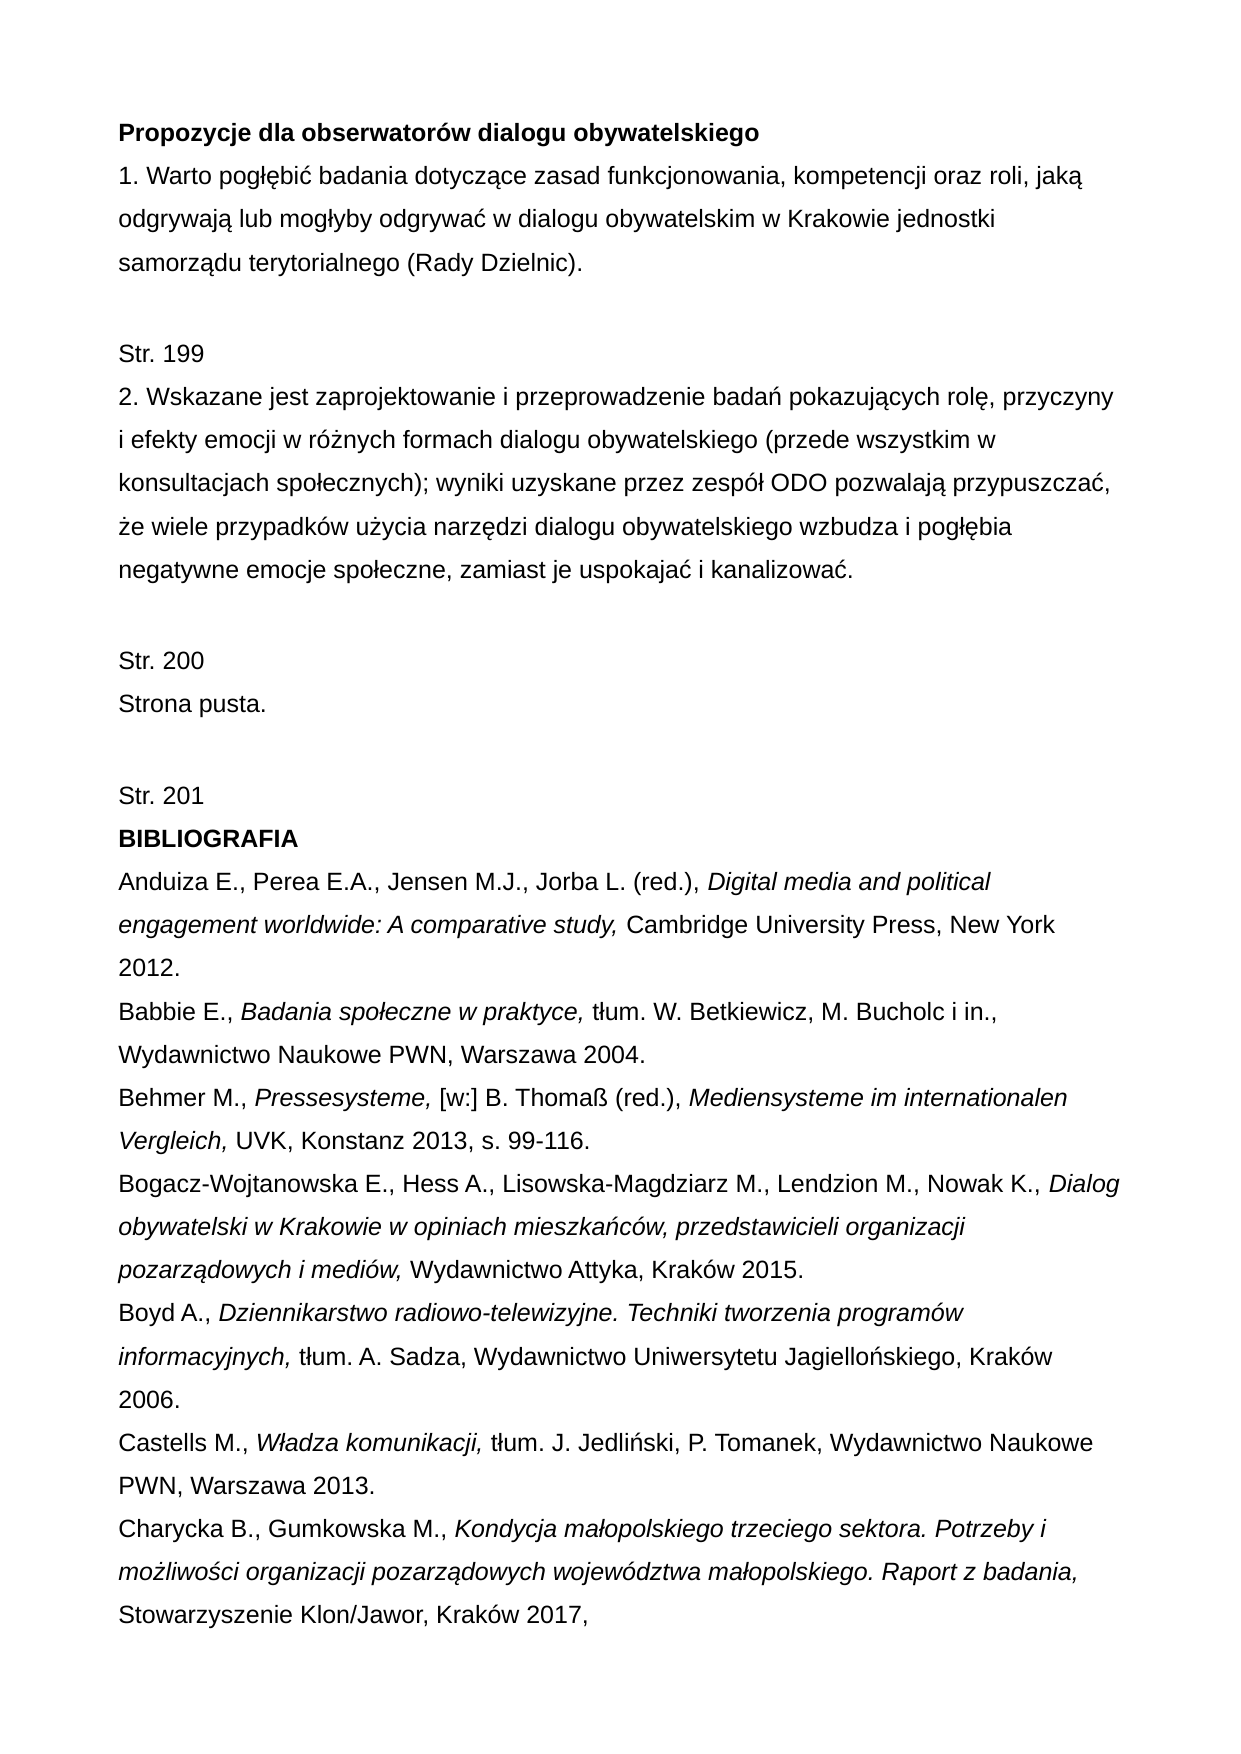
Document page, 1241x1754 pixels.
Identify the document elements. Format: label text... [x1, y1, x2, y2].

text Str. 200 [118, 646, 1122, 675]
text Boyd A., Dziennikarstwo radiowo-telewizyjne. Techniki tworzenia programów informacyjnych, tłum. A. Sadza, Wydawnictwo Uniwersytetu Jagiellońskiego, Kraków 2006. [118, 1298, 1122, 1413]
subtitle Propozycje dla obserwatorów dialogu obywatelskiego [118, 118, 1122, 147]
text Babbie E., Badania społeczne w praktyce, tłum. W. Betkiewicz, M. Bucholc i in., Wydawnictwo Naukowe PWN, Warszawa 2004. [118, 997, 1122, 1068]
text Bogacz-Wojtanowska E., Hess A., Lisowska-Magdziarz M., Lendzion M., Nowak K., Dialog obywatelski w Krakowie w opiniach mieszkańców, przedstawicieli organizacji pozarządowych i mediów, Wydawnictwo Attyka, Kraków 2015. [118, 1169, 1122, 1284]
text Charycka B., Gumkowska M., Kondycja małopolskiego trzeciego sektora. Potrzeby i możliwości organizacji pozarządowych województwa małopolskiego. Raport z badania, Stowarzyszenie Klon/Jawor, Kraków 2017, [118, 1514, 1122, 1629]
text Strona pusta. [118, 689, 1122, 718]
text 2. Wskazane jest zaprojektowanie i przeprowadzenie badań pokazujących rolę, przyczyny i efekty emocji w różnych formach dialogu obywatelskiego (przede wszystkim w konsultacjach społecznych); wyniki uzyskane przez zespół ODO pozwalają przypuszczać, że wiele przypadków użycia narzędzi dialogu obywatelskiego wzbudza i pogłębia negatywne emocje społeczne, zamiast je uspokajać i kanalizować. [118, 382, 1122, 583]
subtitle BIBLIOGRAFIA [118, 824, 1122, 853]
text Behmer M., Pressesysteme, [w:] B. Thomaß (red.), Mediensysteme im internationalen Vergleich, UVK, Konstanz 2013, s. 99-116. [118, 1083, 1122, 1155]
text Str. 201 [118, 781, 1122, 810]
text Str. 199 [118, 339, 1122, 368]
text Anduiza E., Perea E.A., Jensen M.J., Jorba L. (red.), Digital media and political engagement worldwide: A comparative study, Cambridge University Press, New York 2012. [118, 867, 1122, 982]
text Castells M., Władza komunikacji, tłum. J. Jedliński, P. Tomanek, Wydawnictwo Naukowe PWN, Warszawa 2013. [118, 1428, 1122, 1500]
text 1. Warto pogłębić badania dotyczące zasad funkcjonowania, kompetencji oraz roli, jaką odgrywają lub mogłyby odgrywać w dialogu obywatelskim w Krakowie jednostki samorządu terytorialnego (Rady Dzielnic). [118, 161, 1122, 276]
